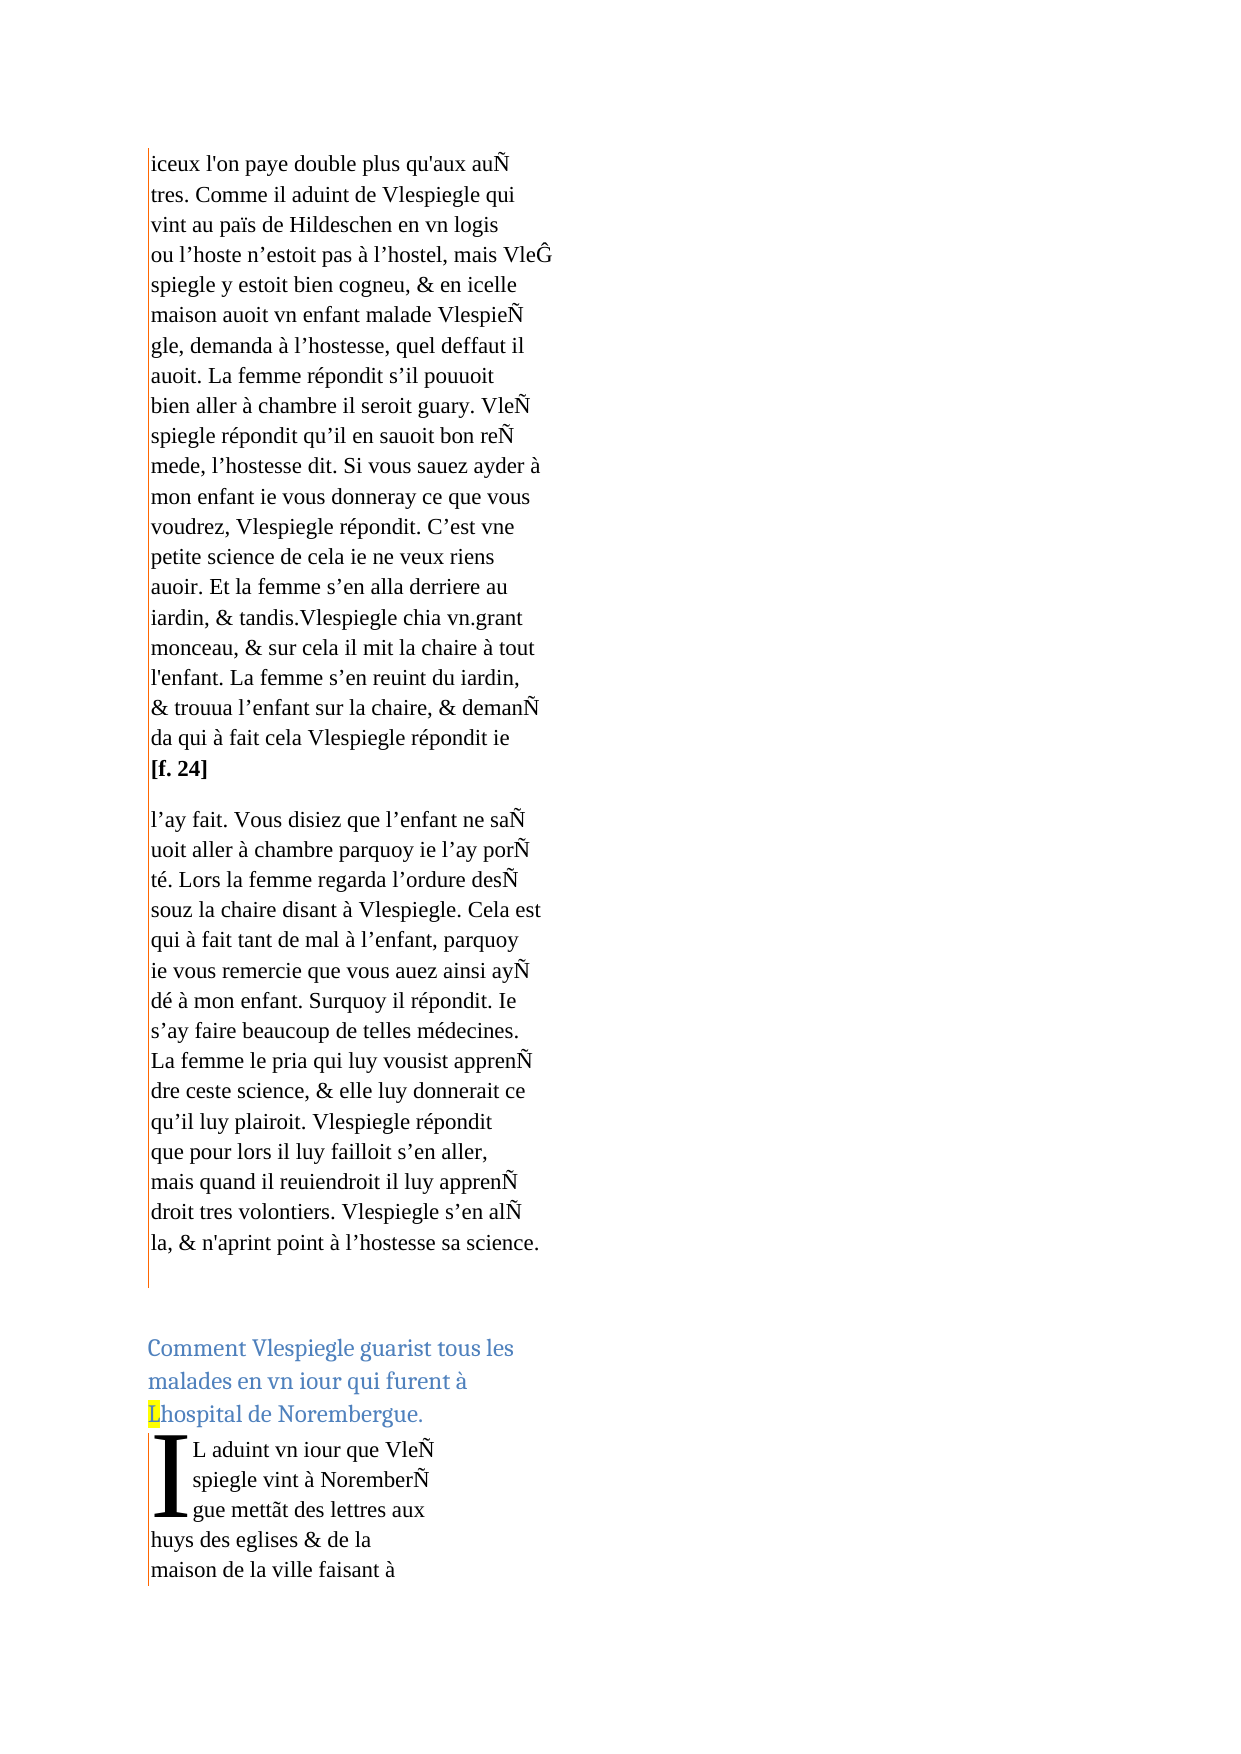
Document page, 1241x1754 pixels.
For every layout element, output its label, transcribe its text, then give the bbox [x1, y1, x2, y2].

text iceux l'on paye double plus qu'aux auÑ tres. Comme il aduint de Vlespiegle qui vint au païs de Hildeschen en vn logis ou l’hoste n’estoit pas à l’hostel, mais VleĜ spiegle y estoit bien cogneu, & en icelle maison auoit vn enfant malade VlespieÑ gle, demanda à l’hostesse, quel deffaut il auoit. La femme répondit s’il pouuoit bien aller à chambre il seroit guary. VleÑ spiegle répondit qu’il en sauoit bon reÑ mede, l’hostesse dit. Si vous sauez ayder à mon enfant ie vous donneray ce que vous voudrez, Vlespiegle répondit. C’est vne petite science de cela ie ne veux riens auoir. Et la femme s’en alla derriere au iardin, & tandis.Vlespiegle chia vn.grant monceau, & sur cela il mit la chaire à tout l'enfant. La femme s’en reuint du iardin, & trouua l’enfant sur la chaire, & demanÑ da qui à fait cela Vlespiegle répondit ie [f. 24] [149, 148, 1093, 781]
text IL aduint vn iour que VleÑ spiegle vint à NoremberÑ gue mettãt des lettres aux huys des eglises & de la maison de la ville faisant à [149, 1433, 1093, 1586]
text l’ay fait. Vous disiez que l’enfant ne saÑ uoit aller à chambre parquoy ie l’ay porÑ té. Lors la femme regarda l’ordure desÑ souz la chaire disant à Vlespiegle. Cela est qui à fait tant de mal à l’enfant, parquoy ie vous remercie que vous auez ainsi ayÑ dé à mon enfant. Surquoy il répondit. Ie s’ay faire beaucoup de telles médecines. La femme le pria qui luy vousist apprenÑ dre ceste science, & elle luy donnerait ce qu’il luy plairoit. Vlespiegle répondit que pour lors il luy failloit s’en aller, mais quand il reuiendroit il luy apprenÑ droit tres volontiers. Vlespiegle s’en alÑ la, & n'aprint point à l’hostesse sa science. [149, 803, 1093, 1288]
subtitle Comment Vlespiegle guarist tous les malades en vn iour qui furent à Lhospital de Norembergue. [148, 1334, 1093, 1428]
